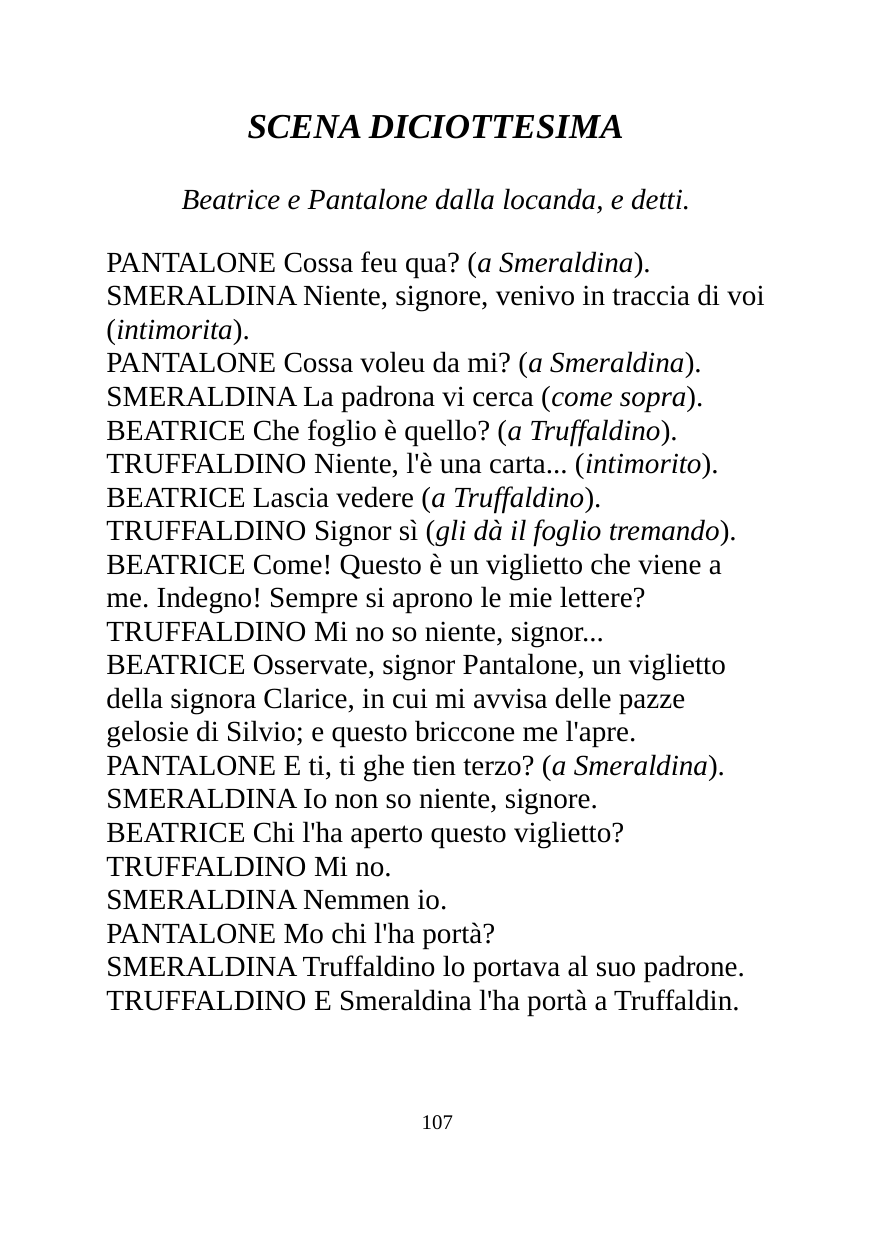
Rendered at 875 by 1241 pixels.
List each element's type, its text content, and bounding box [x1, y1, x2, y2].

text BEATRICE Come! Questo è un viglietto che viene a me. Indegno! Sempre si aprono le mie lettere? [106, 547, 768, 614]
text BEATRICE Chi l'ha aperto questo viglietto? [106, 815, 768, 849]
text TRUFFALDINO Niente, l'è una carta... (intimorito). [106, 446, 768, 480]
text TRUFFALDINO E Smeraldina l'ha portà a Truffaldin. [106, 983, 768, 1016]
text SMERALDINA Io non so niente, signore. [106, 782, 768, 815]
text PANTALONE Cossa voleu da mi? (a Smeraldina). [106, 346, 768, 379]
text TRUFFALDINO Mi no. [106, 849, 768, 882]
text PANTALONE Mo chi l'ha portà? [106, 916, 768, 949]
text TRUFFALDINO Mi no so niente, signor... [106, 614, 768, 647]
text SMERALDINA Truffaldino lo portava al suo padrone. [106, 949, 768, 983]
text SMERALDINA Niente, signore, venivo in traccia di voi (intimorita). [106, 278, 768, 346]
text PANTALONE Cossa feu qua? (a Smeraldina). [106, 245, 768, 278]
text BEATRICE Che foglio è quello? (a Truffaldino). [106, 413, 768, 446]
text SMERALDINA Nemmen io. [106, 882, 768, 916]
text PANTALONE E ti, ti ghe tien terzo? (a Smeraldina). [106, 748, 768, 782]
text BEATRICE Lascia vedere (a Truffaldino). [106, 480, 768, 513]
text Beatrice e Pantalone dalla locanda, e detti. [106, 182, 768, 215]
text TRUFFALDINO Signor sì (gli dà il foglio tremando). [106, 513, 768, 547]
text SMERALDINA La padrona vi cerca (come sopra). [106, 379, 768, 413]
subtitle SCENA DICIOTTESIMA [106, 106, 768, 146]
text BEATRICE Osservate, signor Pantalone, un viglietto della signora Clarice, in cui mi avvisa delle pazze gelosie di Silvio; e questo briccone me l'apre. [106, 647, 768, 748]
